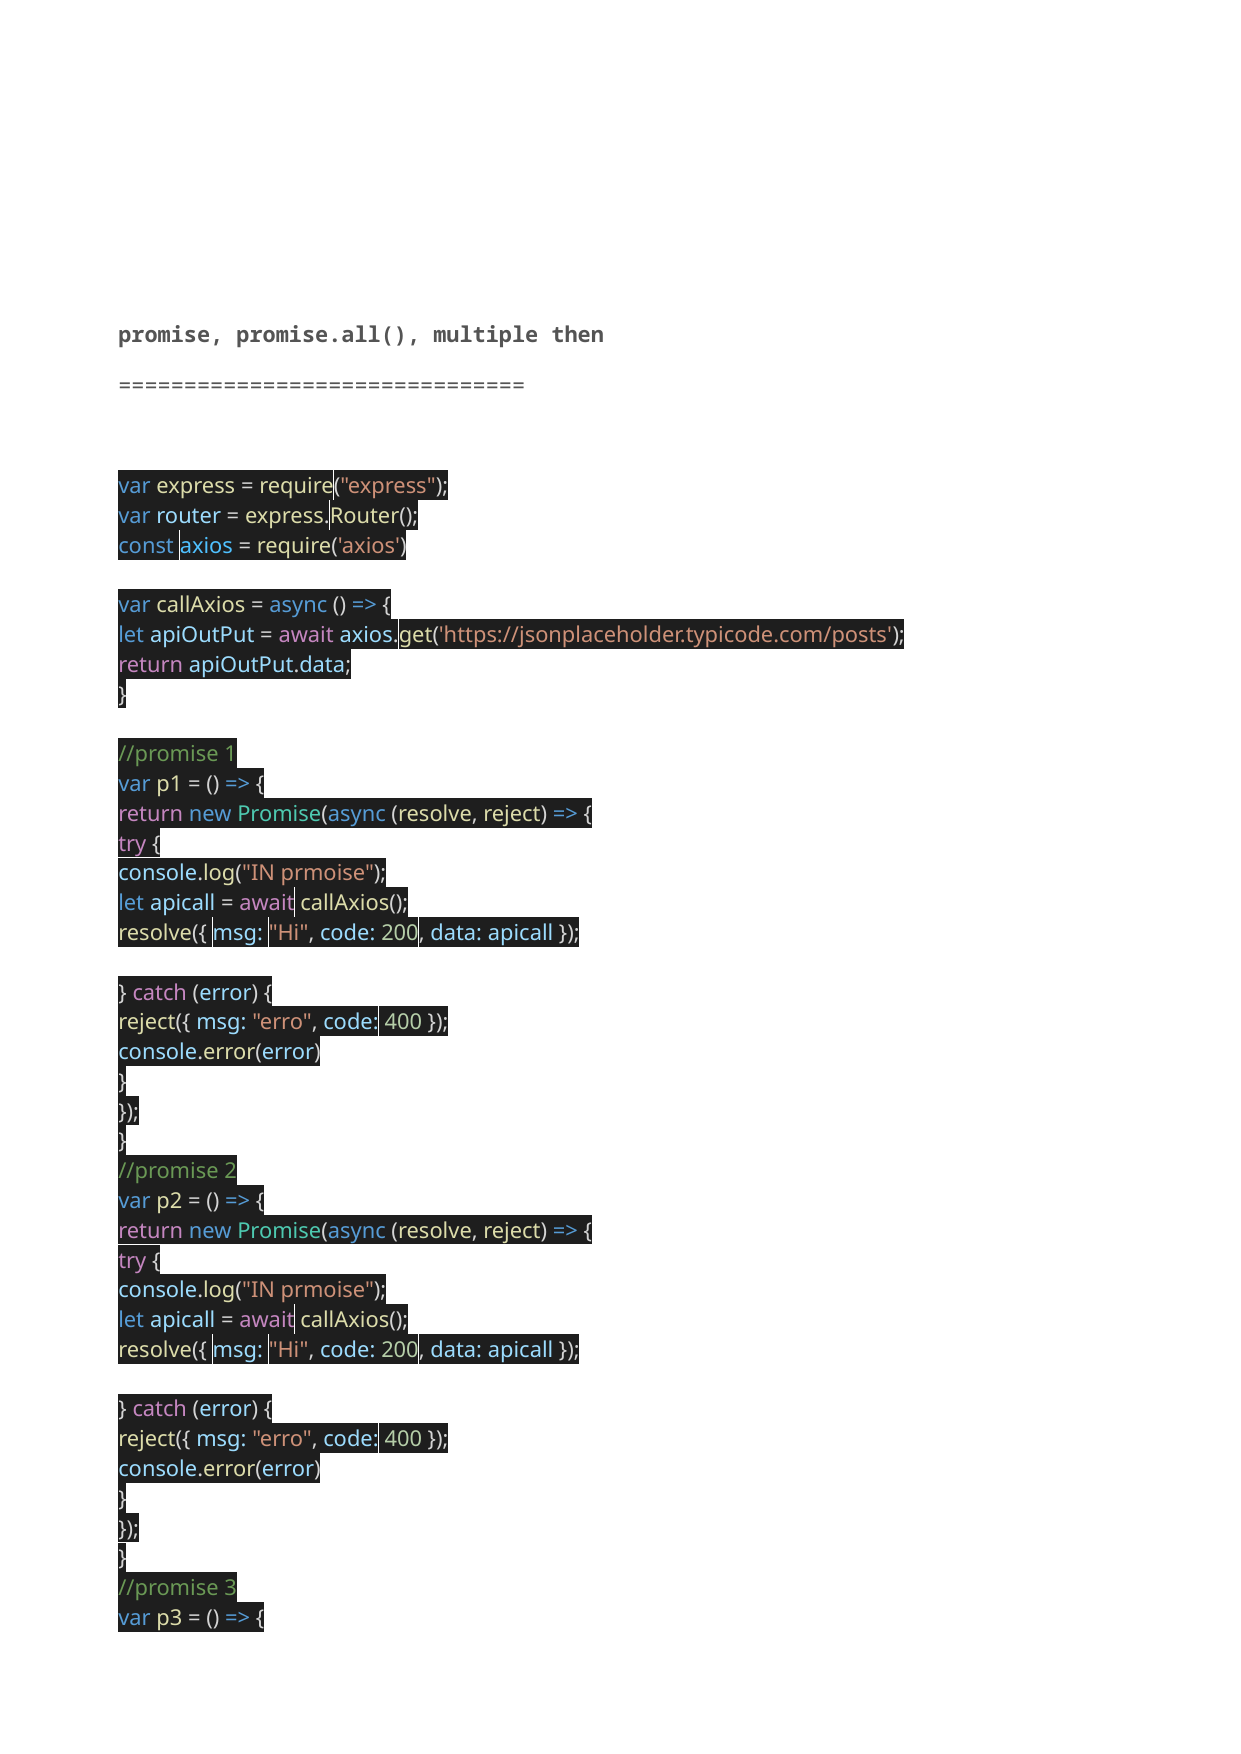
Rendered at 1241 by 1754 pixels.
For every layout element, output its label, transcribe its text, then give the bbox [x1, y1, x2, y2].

text return new Promise(async (resolve, reject) => { [118, 798, 1122, 828]
text reject({ msg: "erro", code: 400 }); [118, 1423, 1122, 1453]
text } [118, 1483, 1122, 1513]
text } [118, 1066, 1122, 1096]
text //promise 3 [118, 1572, 1122, 1602]
text var router = express.Router(); [118, 500, 1122, 530]
text promise, promise.all(), multiple then [118, 319, 1122, 349]
text var p1 = () => { [118, 768, 1122, 798]
text var callAxios = async () => { [118, 589, 1122, 619]
text console.log("IN prmoise"); [118, 857, 1122, 887]
text var p2 = () => { [118, 1185, 1122, 1215]
text let apiOutPut = await axios.get('https://jsonplaceholder.typicode.com/posts'); [118, 619, 1122, 649]
text try { [118, 1244, 1122, 1274]
text }); [118, 1513, 1122, 1542]
text //promise 2 [118, 1155, 1122, 1185]
text var p3 = () => { [118, 1602, 1122, 1632]
text reject({ msg: "erro", code: 400 }); [118, 1006, 1122, 1036]
text } catch (error) { [118, 1393, 1122, 1423]
text var express = require("express"); [118, 470, 1122, 500]
text console.log("IN prmoise"); [118, 1274, 1122, 1304]
text } [118, 679, 1122, 708]
text } [118, 1125, 1122, 1155]
text const axios = require('axios') [118, 530, 1122, 560]
text console.error(error) [118, 1453, 1122, 1483]
text try { [118, 828, 1122, 857]
text } [118, 1542, 1122, 1572]
text console.error(error) [118, 1036, 1122, 1066]
text let apicall = await callAxios(); [118, 887, 1122, 917]
text //promise 1 [118, 738, 1122, 768]
text resolve({ msg: "Hi", code: 200, data: apicall }); [118, 917, 1122, 947]
text return new Promise(async (resolve, reject) => { [118, 1215, 1122, 1244]
text resolve({ msg: "Hi", code: 200, data: apicall }); [118, 1334, 1122, 1364]
text } catch (error) { [118, 976, 1122, 1006]
text }); [118, 1096, 1122, 1125]
text =============================== [118, 370, 1122, 399]
text let apicall = await callAxios(); [118, 1304, 1122, 1334]
text return apiOutPut.data; [118, 649, 1122, 679]
